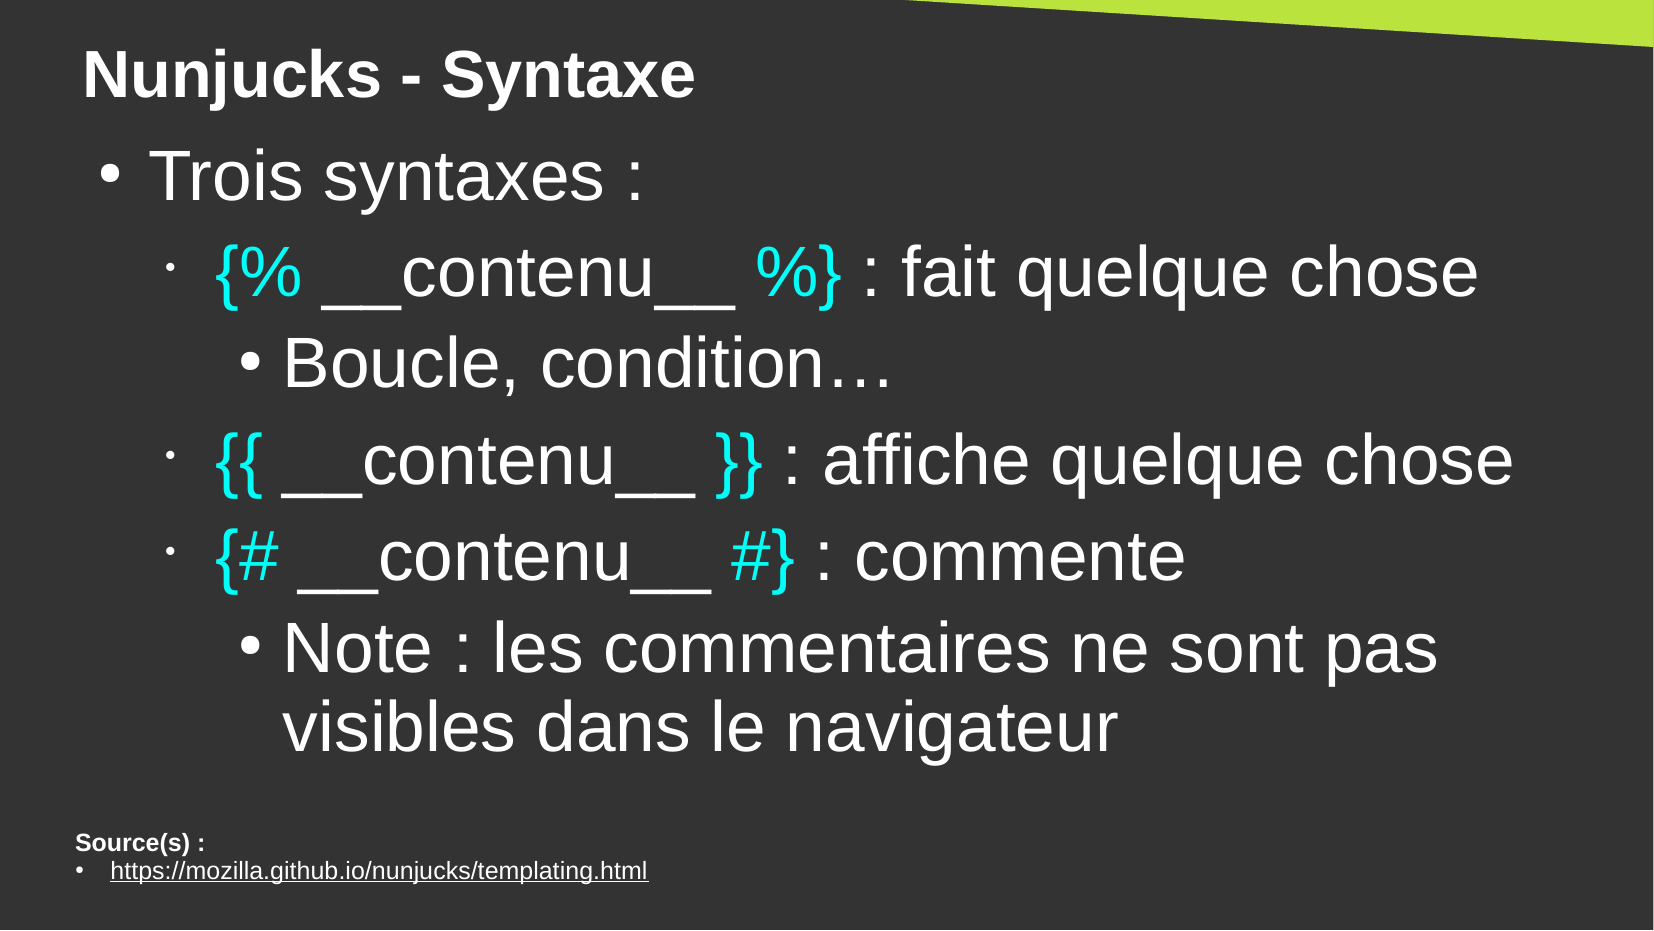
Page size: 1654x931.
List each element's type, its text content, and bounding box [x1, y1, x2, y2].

title Nunjucks - Syntaxe [82, 37, 1571, 112]
text_box Source(s) : https://mozilla.github.io/nunjucks/templating.html [60, 821, 1546, 931]
list Trois syntaxes : {% __contenu__ %} : fait quelque chose Boucle, condition… {{ __contenu__ }} : affiche quelque chose {# __contenu__ #} : commente Note : les commentaires ne sont pas visibles dans le navigateur [80, 135, 1619, 768]
text_box [905, 0, 1654, 48]
